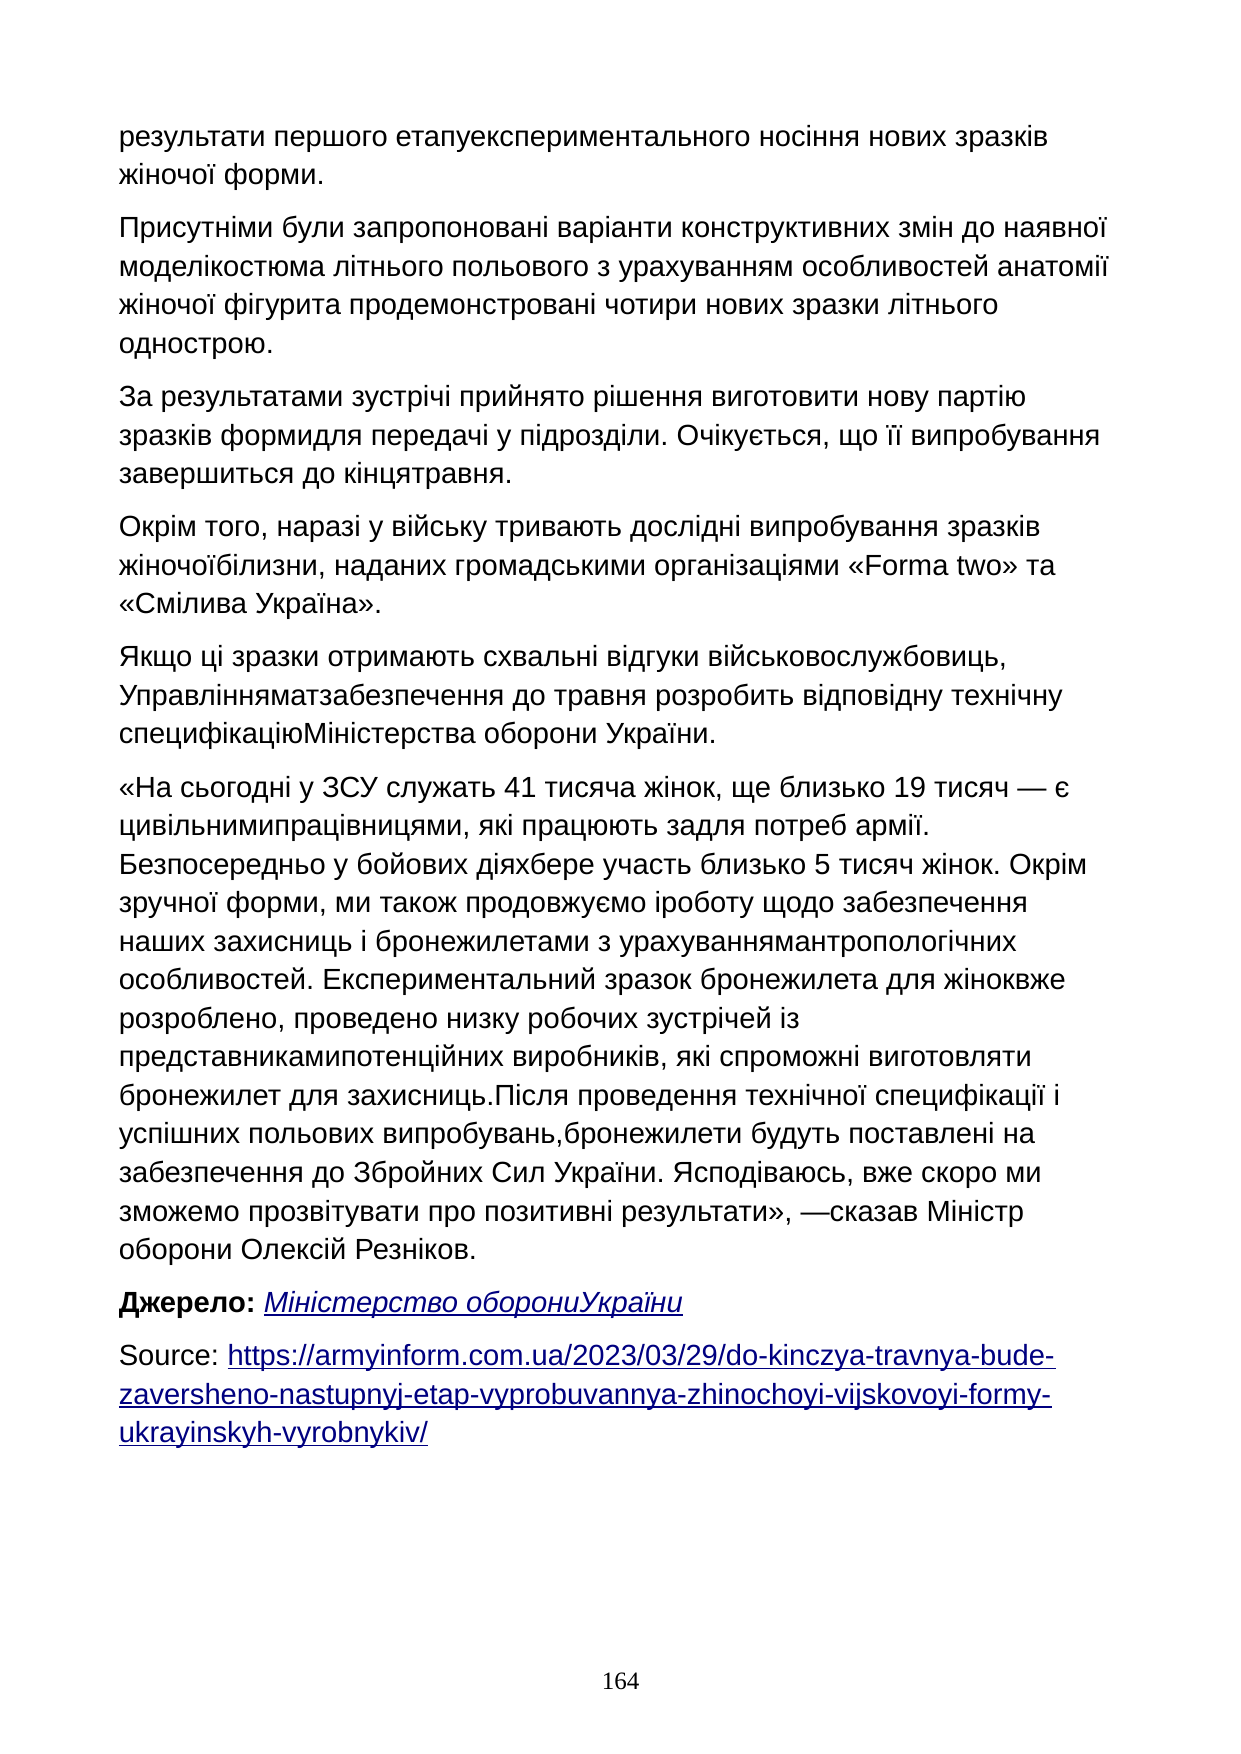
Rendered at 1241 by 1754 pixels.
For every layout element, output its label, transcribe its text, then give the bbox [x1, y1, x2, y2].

text Присутніми були запропоновані варіанти конструктивних змін до наявної моделікостюма літнього польового з урахуванням особливостей анатомії жіночої фігурита продемонстровані чотири нових зразки літнього однострою. [118, 210, 1122, 359]
text «На сьогодні у ЗСУ служать 41 тисяча жінок, ще близько 19 тисяч — є цивільнимипрацівницями, які працюють задля потреб армії. Безпосередньо у бойових діяхбере участь близько 5 тисяч жінок. Окрім зручної форми, ми також продовжуємо іроботу щодо забезпечення наших захисниць і бронежилетами з урахуваннямантропологічних особливостей. Експериментальний зразок бронежилета для жіноквже розроблено, проведено низку робочих зустрічей із представникамипотенційних виробників, які спроможні виготовляти бронежилет для захисниць.Після проведення технічної специфікації і успішних польових випробувань,бронежилети будуть поставлені на забезпечення до Збройних Сил України. Ясподіваюсь, вже скоро ми зможемо прозвітувати про позитивні результати», —сказав Міністр оборони Олексій Резніков. [118, 769, 1122, 1266]
text Якщо ці зразки отримають схвальні відгуки військовослужбовиць, Управлінняматзабезпечення до травня розробить відповідну технічну специфікаціюМіністерства оборони України. [118, 639, 1122, 750]
text За результатами зустрічі прийнято рішення виготовити нову партію зразків формидля передачі у підрозділи. Очікується, що її випробування завершиться до кінцятравня. [118, 379, 1122, 489]
text Джерело: Міністерство оборониУкраїни [118, 1285, 1122, 1319]
text Source: https://armyinform.com.ua/2023/03/29/do-kinczya-travnya-bude-zaversheno-nastupnyj-etap-vyprobuvannya-zhinochoyi-vijskovoyi-formy-ukrayinskyh-vyrobnykiv/ [118, 1338, 1122, 1449]
text результати першого етапуекспериментального носіння нових зразків жіночої форми. [118, 118, 1122, 191]
text Окрім того, наразі у війську тривають дослідні випробування зразків жіночоїбілизни, наданих громадськими організаціями «Forma two» та «Смілива Україна». [118, 509, 1122, 620]
